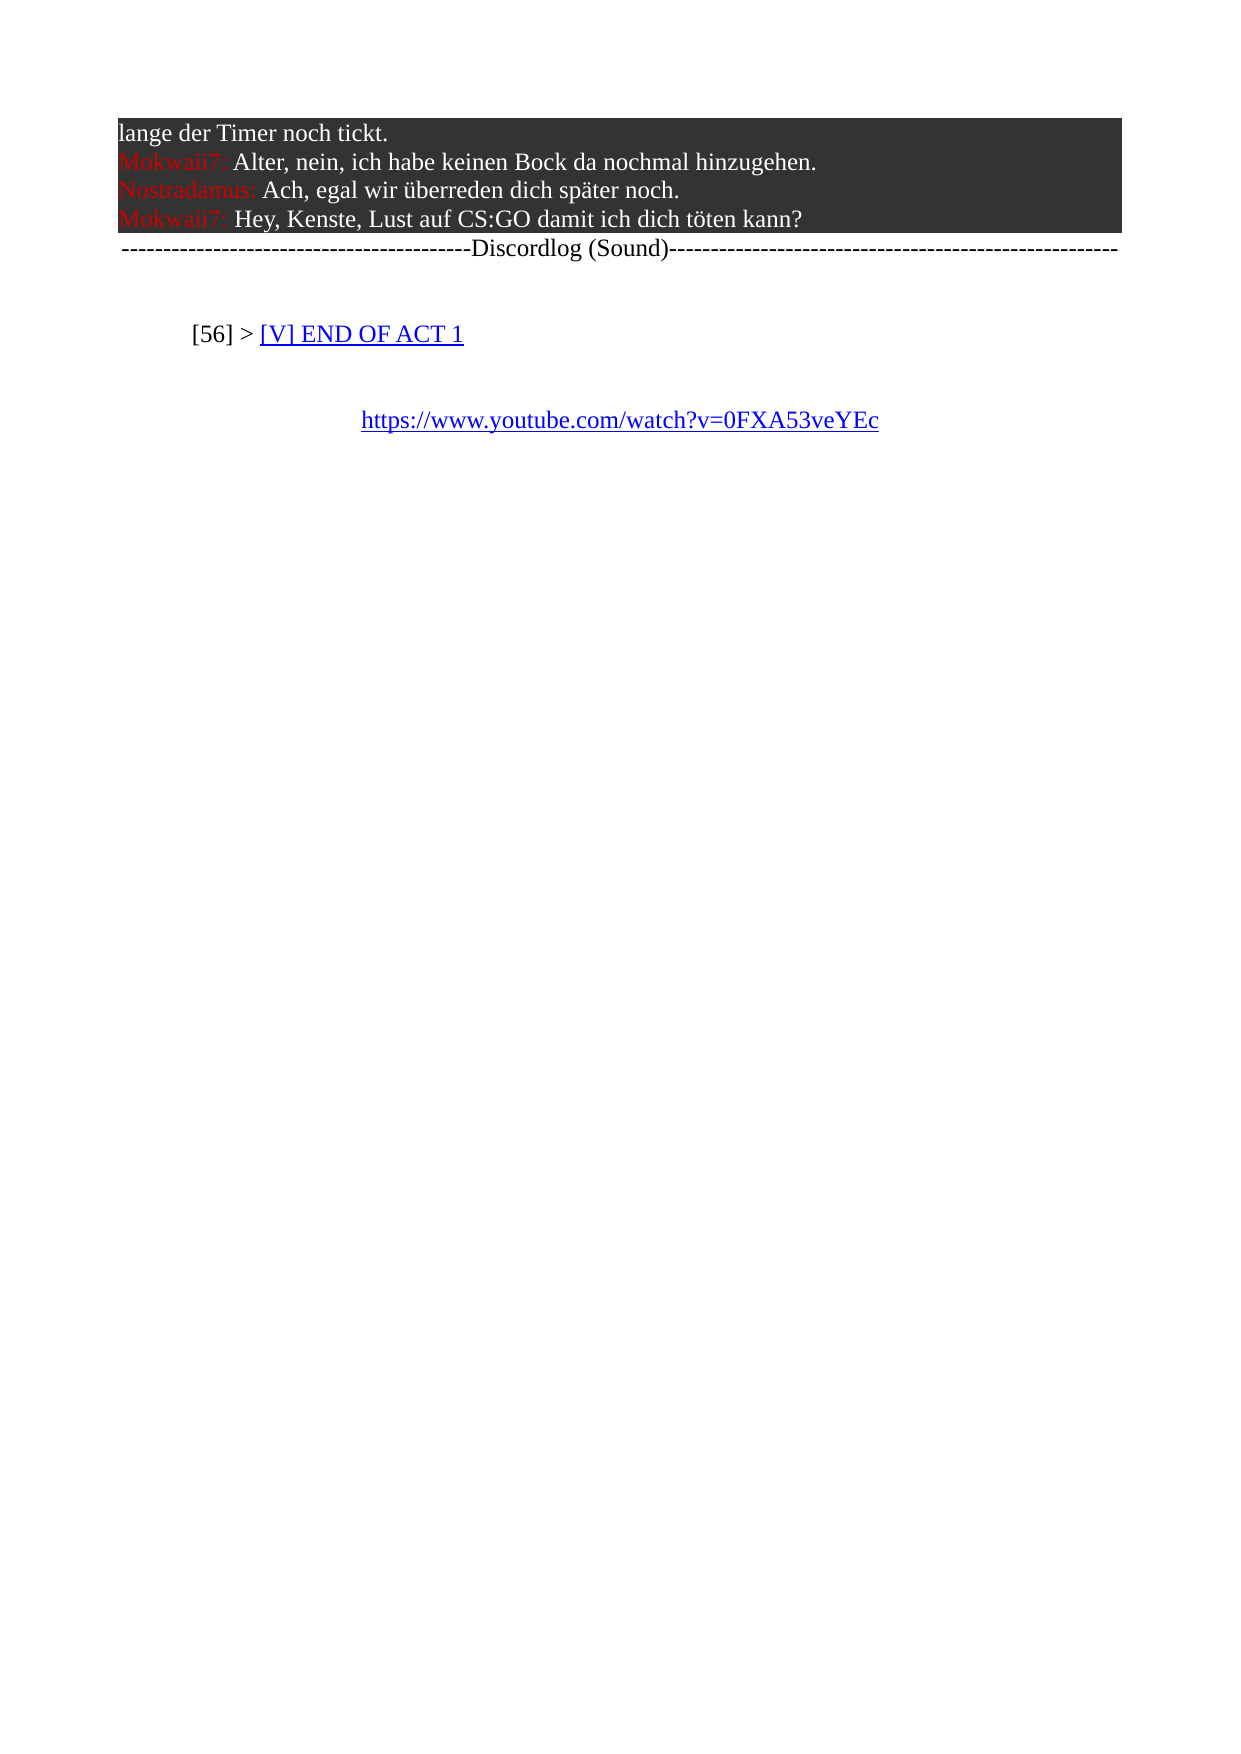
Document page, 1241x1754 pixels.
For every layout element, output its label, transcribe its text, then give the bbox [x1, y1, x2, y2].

text Mokwaii7: Hey, Kenste, Lust auf CS:GO damit ich dich töten kann? [118, 204, 1122, 233]
text ------------------------------------------Discordlog (Sound)------------------------------------------------------ [118, 233, 1122, 262]
text Mokwaii7: Alter, nein, ich habe keinen Bock da nochmal hinzugehen. [118, 147, 1122, 176]
text https://www.youtube.com/watch?v=0FXA53veYEc [118, 406, 1122, 434]
text [56] > [V] END OF ACT 1 [118, 319, 1122, 348]
text lange der Timer noch tickt. [118, 118, 1122, 147]
text Nostradamus: Ach, egal wir überreden dich später noch. [118, 176, 1122, 204]
